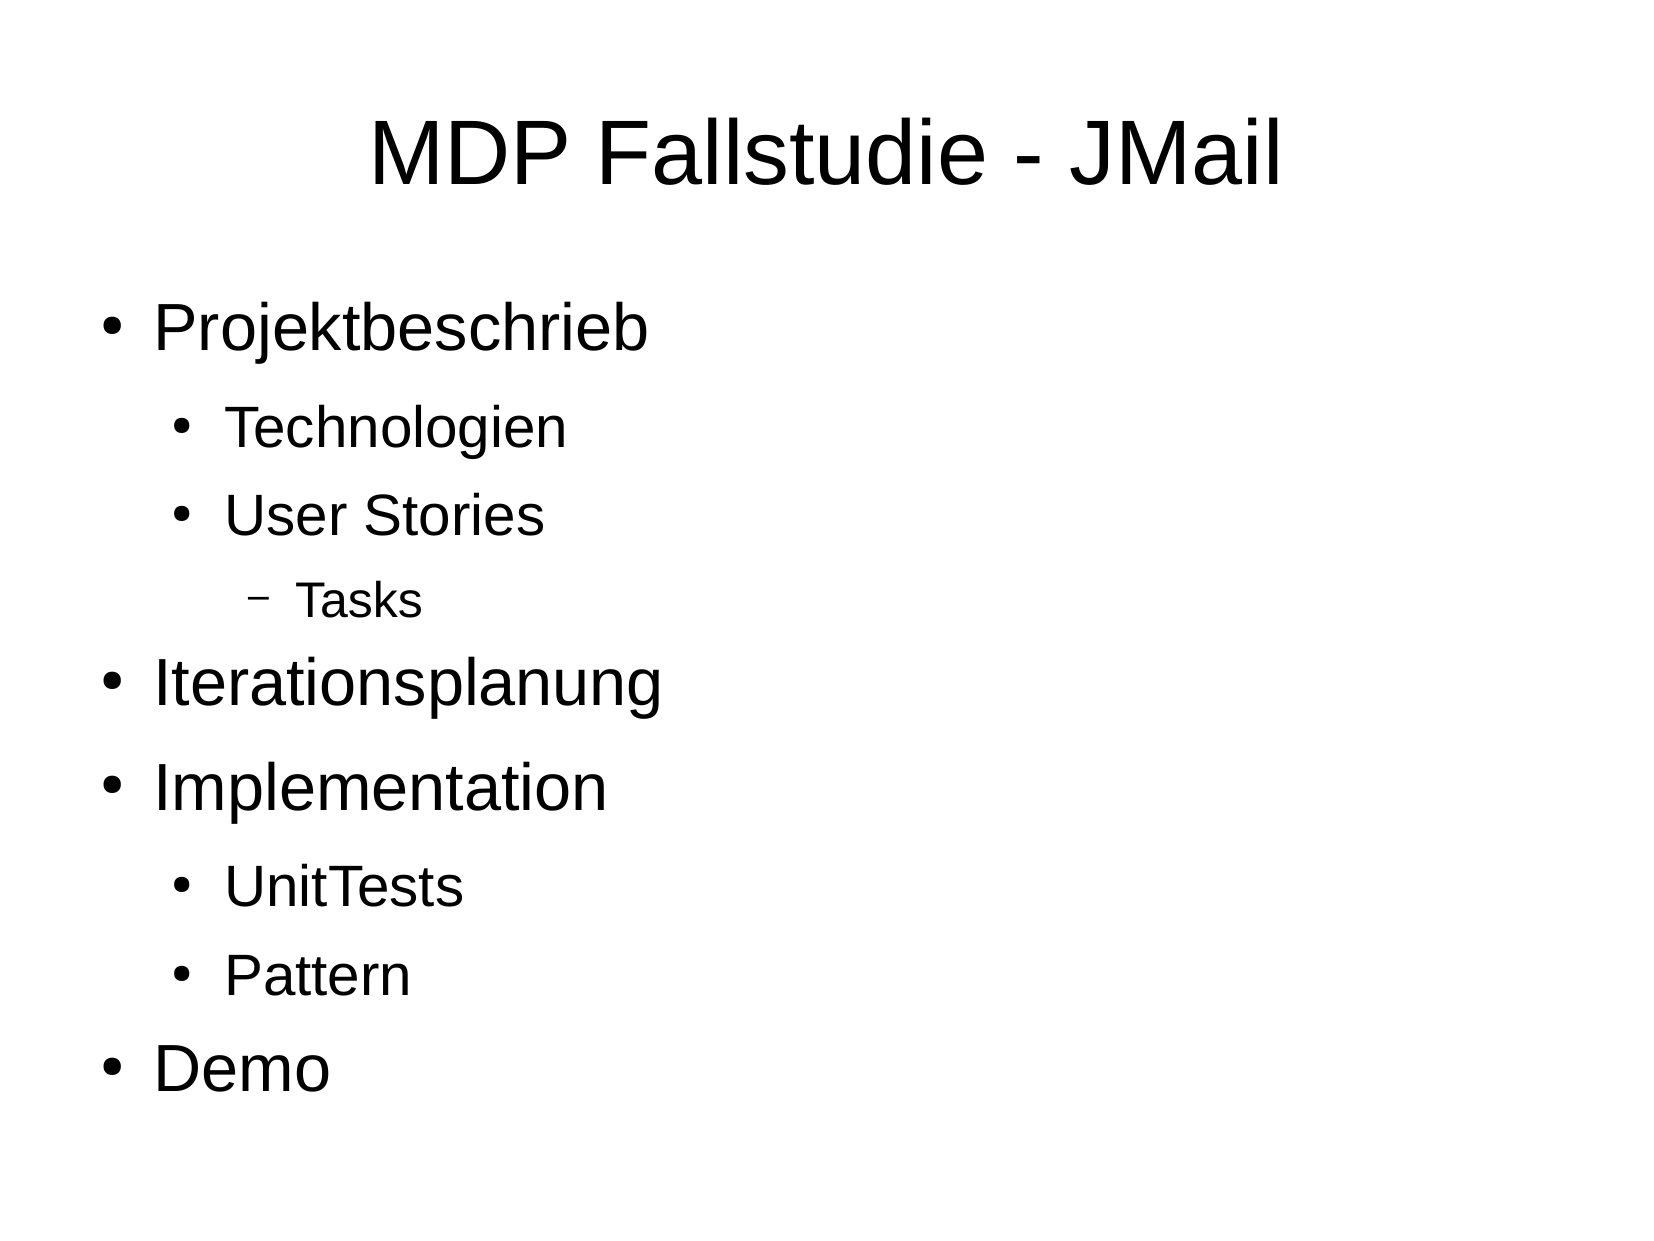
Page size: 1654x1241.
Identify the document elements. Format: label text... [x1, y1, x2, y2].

list Projektbeschrieb Technologien User Stories Tasks Iterationsplanung Implementation UnitTests Pattern Demo [82, 290, 1571, 1200]
title MDP Fallstudie - JMail [82, 49, 1571, 257]
